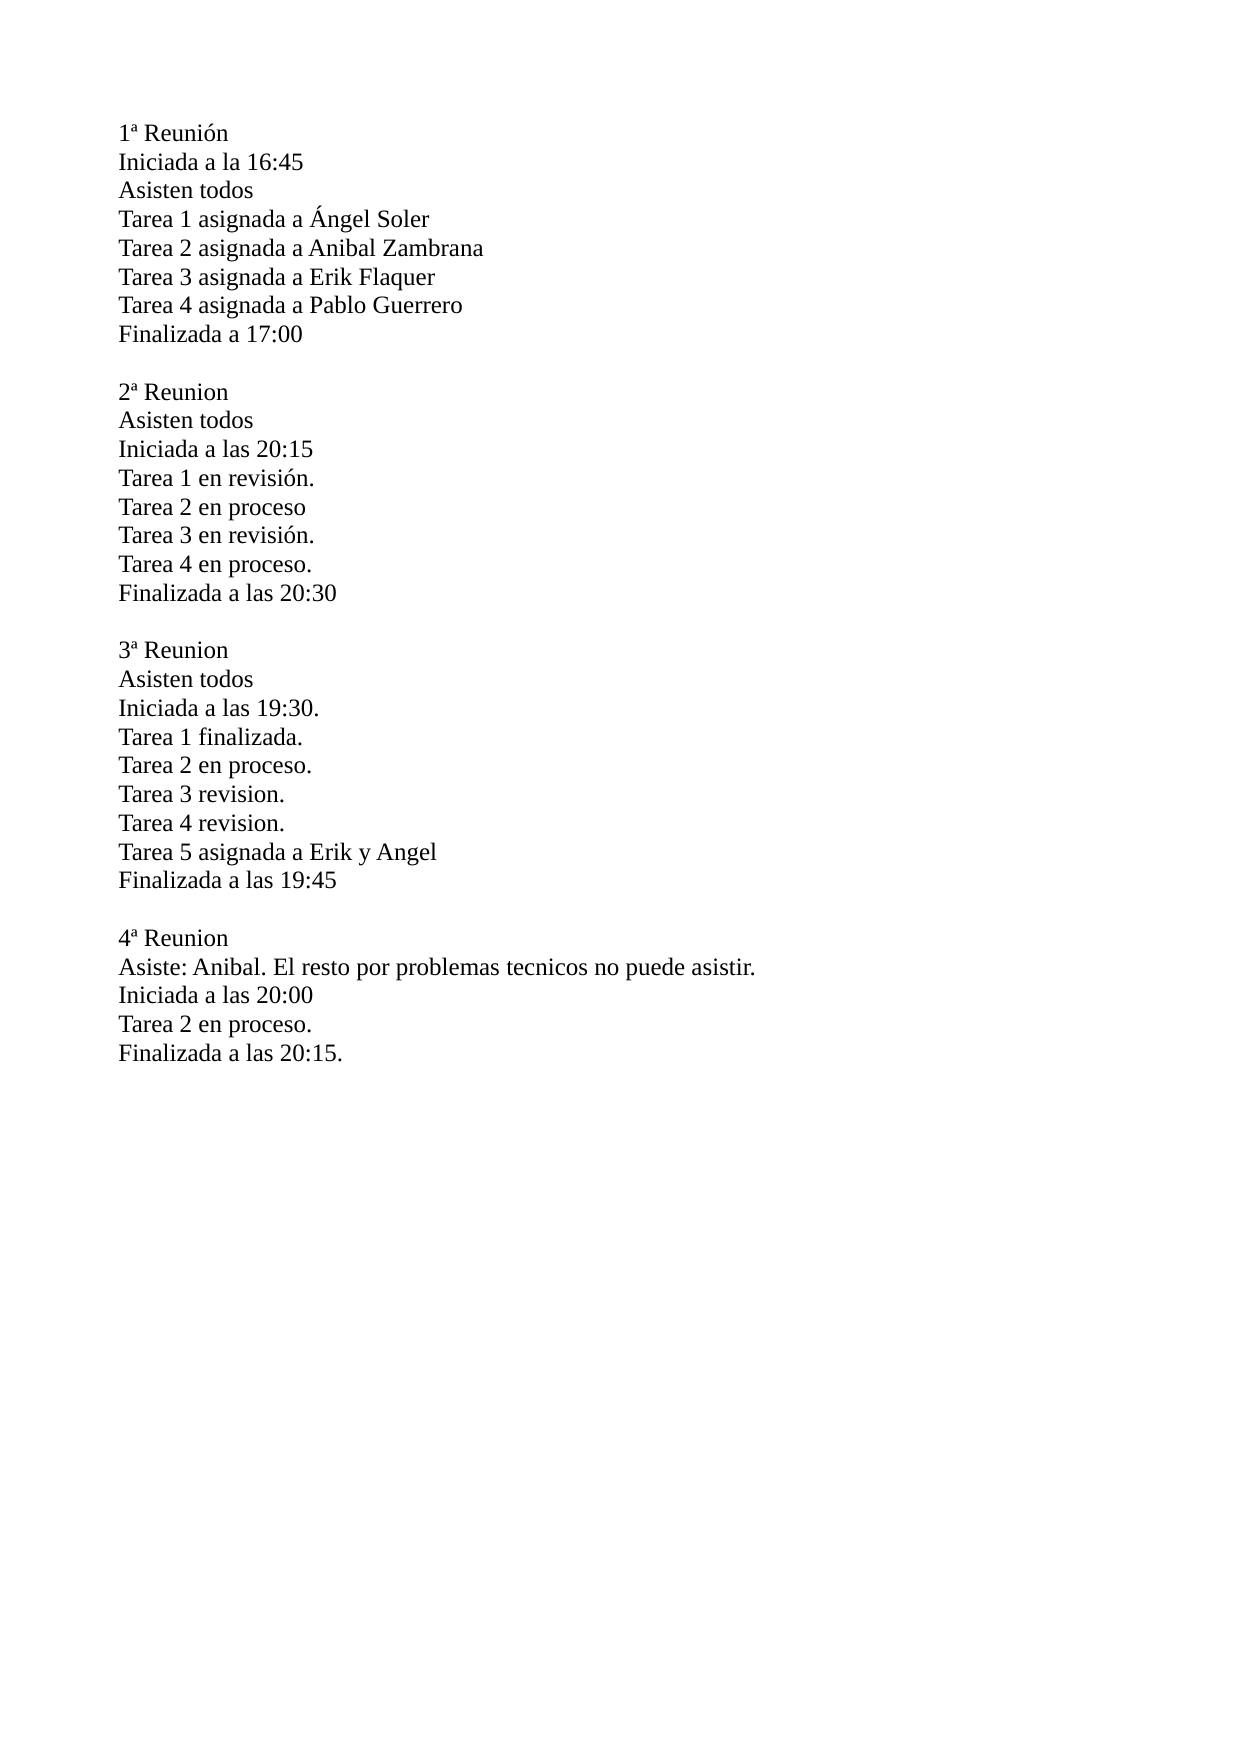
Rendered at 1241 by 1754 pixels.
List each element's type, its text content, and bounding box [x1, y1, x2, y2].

text Tarea 5 asignada a Erik y Angel [118, 837, 1122, 866]
text Finalizada a las 19:45 [118, 866, 1122, 894]
text Tarea 3 revision. [118, 779, 1122, 808]
text 2ª Reunion [118, 377, 1122, 406]
text Asiste: Anibal. El resto por problemas tecnicos no puede asistir. [118, 952, 1122, 981]
text Iniciada a las 20:00 [118, 981, 1122, 1009]
text Tarea 1 finalizada. [118, 722, 1122, 751]
text Finalizada a las 20:30 [118, 578, 1122, 607]
text 3ª Reunion [118, 636, 1122, 664]
text 4ª Reunion [118, 923, 1122, 952]
text Iniciada a las 19:30. [118, 693, 1122, 722]
text Tarea 3 asignada a Erik Flaquer [118, 262, 1122, 291]
text Tarea 4 asignada a Pablo Guerrero [118, 291, 1122, 319]
text Tarea 2 asignada a Anibal Zambrana [118, 233, 1122, 262]
text Iniciada a las 20:15 [118, 434, 1122, 463]
text Tarea 4 revision. [118, 808, 1122, 837]
text Tarea 1 asignada a Ángel Soler [118, 204, 1122, 233]
text Tarea 2 en proceso [118, 492, 1122, 521]
text Tarea 4 en proceso. [118, 549, 1122, 578]
text Tarea 2 en proceso. [118, 751, 1122, 779]
text Iniciada a la 16:45 [118, 147, 1122, 176]
text 1ª Reunión [118, 118, 1122, 147]
text Finalizada a las 20:15. [118, 1038, 1122, 1067]
text Asisten todos [118, 406, 1122, 434]
text Tarea 2 en proceso. [118, 1009, 1122, 1038]
text Asisten todos [118, 176, 1122, 204]
text Finalizada a 17:00 [118, 319, 1122, 348]
text Tarea 3 en revisión. [118, 521, 1122, 549]
text Tarea 1 en revisión. [118, 463, 1122, 492]
text Asisten todos [118, 664, 1122, 693]
